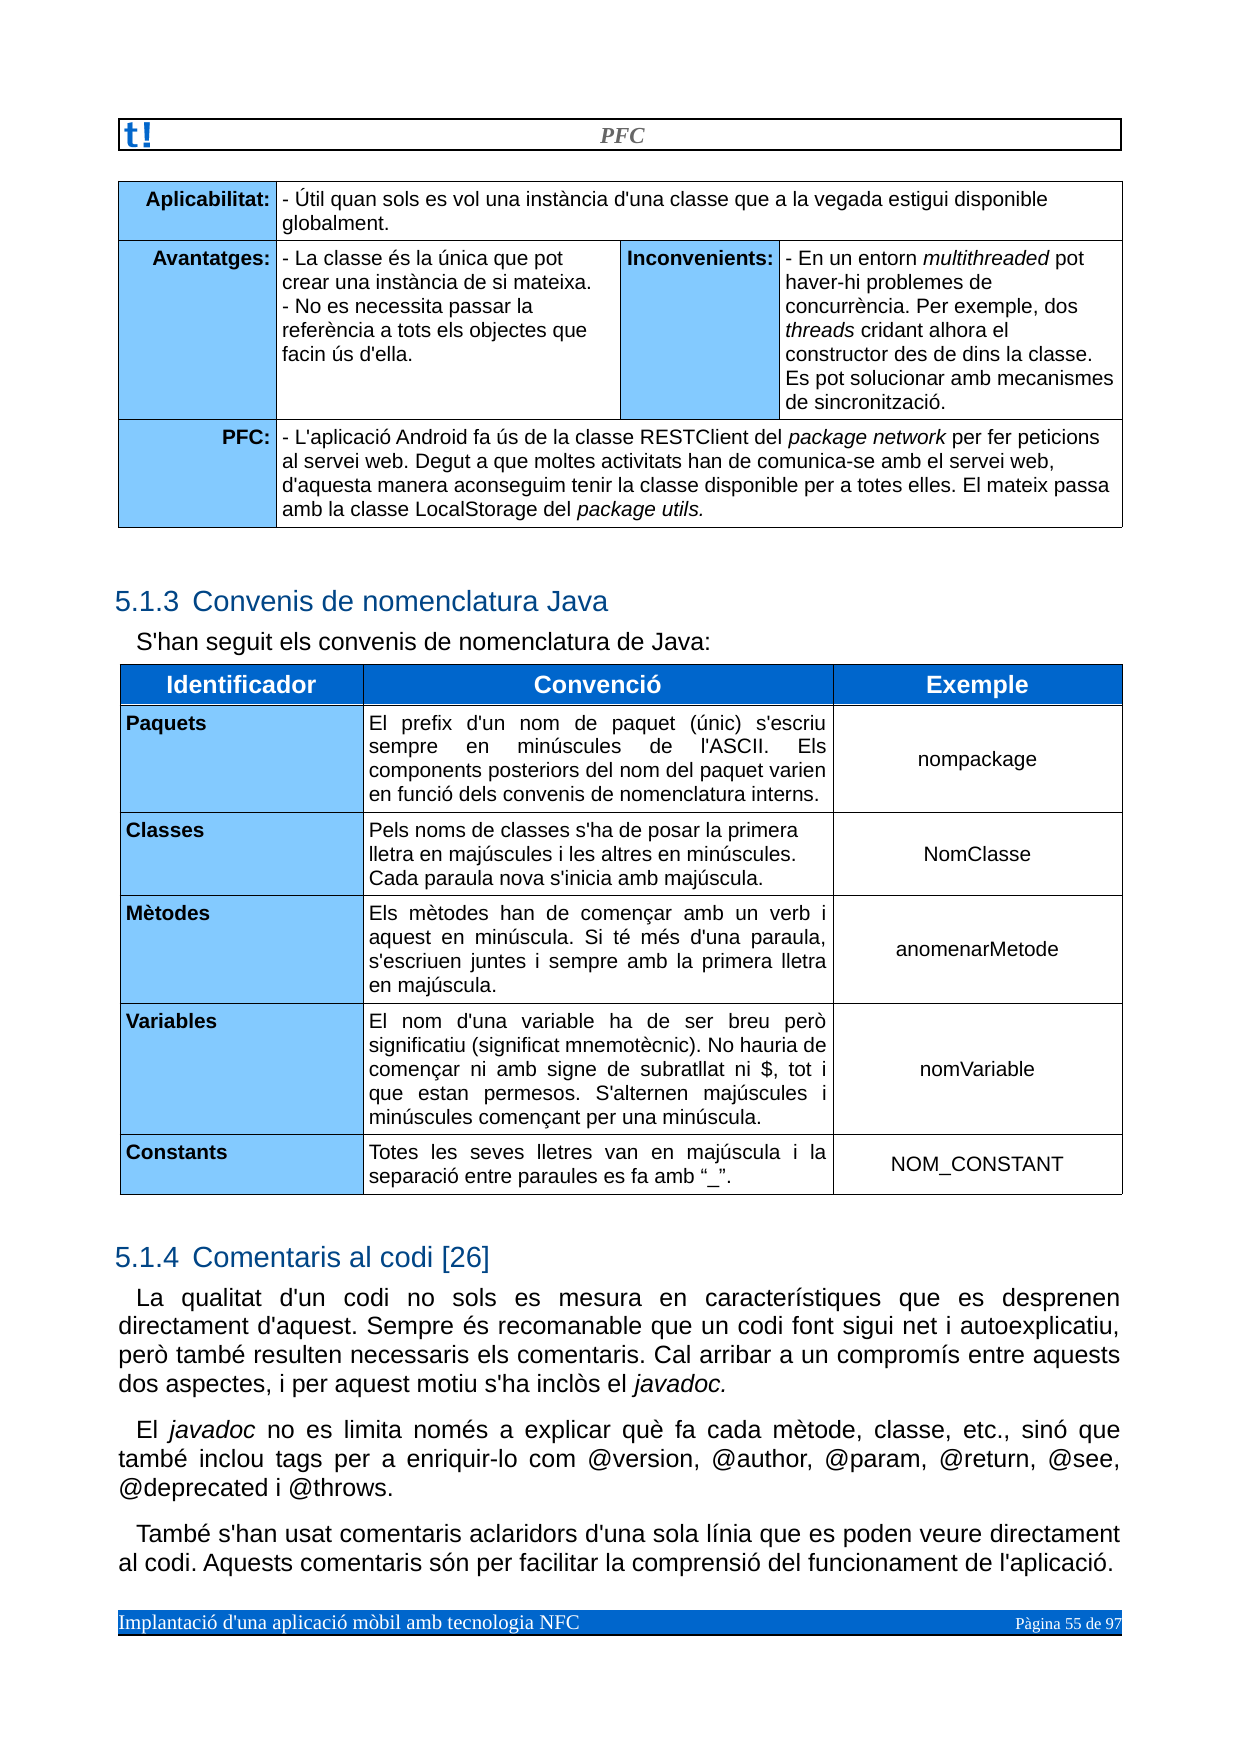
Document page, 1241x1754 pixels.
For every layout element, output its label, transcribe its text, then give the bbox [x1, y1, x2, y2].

table_cell Avantatges: [119, 241, 276, 419]
table_cell Aplicabilitat: [119, 182, 276, 240]
table_cell NomClasse [834, 813, 1122, 895]
subtitle Comentaris al codi [26] [106, 1240, 1122, 1274]
table_header Identificador [121, 665, 363, 704]
table_cell PFC: [119, 420, 276, 527]
table_cell Constants [121, 1135, 363, 1194]
table_cell El prefix d'un nom de paquet (únic) s'escriu sempre en minúscules de l'ASCII. Els components posteriors del nom del paquet varien en funció dels convenis de nomenclatura interns. [364, 706, 833, 812]
table_header Convenció [364, 665, 833, 704]
table_cell El nom d'una variable ha de ser breu però significatiu (significat mnemotècnic). No hauria de començar ni amb signe de subratllat ni $, tot i que estan permesos. S'alternen majúscules i minúscules començant per una minúscula. [364, 1004, 833, 1134]
text També s'han usat comentaris aclaridors d'una sola línia que es poden veure directament al codi. Aquests comentaris són per facilitar la comprensió del funcionament de l'aplicació. [118, 1519, 1122, 1577]
table_cell Paquets [121, 706, 363, 812]
table_cell Els mètodes han de començar amb un verb i aquest en minúscula. Si té més d'una paraula, s'escriuen juntes i sempre amb la primera lletra en majúscula. [364, 896, 833, 1003]
table_cell anomenarMetode [834, 896, 1122, 1003]
table_cell - Útil quan sols es vol una instància d'una classe que a la vegada estigui disponible globalment. [277, 182, 1122, 240]
table_cell nompackage [834, 706, 1122, 812]
table_cell Classes [121, 813, 363, 895]
picture [123, 121, 151, 148]
table_cell Mètodes [121, 896, 363, 1003]
table_cell - L'aplicació Android fa ús de la classe RESTClient del package network per fer peticions al servei web. Degut a que moltes activitats han de comunica-se amb el servei web, d'aquesta manera aconseguim tenir la classe disponible per a totes elles. El mateix passa amb la classe LocalStorage del package utils. [277, 420, 1122, 527]
text S'han seguit els convenis de nomenclatura de Java: [118, 627, 1122, 655]
table_cell Inconvenients: [621, 241, 779, 419]
table_cell Totes les seves lletres van en majúscula i la separació entre paraules es fa amb “_”. [364, 1135, 833, 1194]
text La qualitat d'un codi no sols es mesura en característiques que es desprenen directament d'aquest. Sempre és recomanable que un codi font sigui net i autoexplicatiu, però també resulten necessaris els comentaris. Cal arribar a un compromís entre aquests dos aspectes, i per aquest motiu s'ha inclòs el javadoc. [118, 1283, 1122, 1398]
table_cell - En un entorn multithreaded pot haver-hi problemes de concurrència. Per exemple, dos threads cridant alhora el constructor des de dins la classe. Es pot solucionar amb mecanismes de sincronització. [780, 241, 1122, 419]
subtitle Convenis de nomenclatura Java [106, 584, 1122, 618]
table_cell - La classe és la única que pot crear una instància de si mateixa. - No es necessita passar la referència a tots els objectes que facin ús d'ella. [277, 241, 620, 419]
text El javadoc no es limita només a explicar què fa cada mètode, classe, etc., sinó que també inclou tags per a enriquir-lo com @version, @author, @param, @return, @see, @deprecated i @throws. [118, 1415, 1122, 1502]
table_cell nomVariable [834, 1004, 1122, 1134]
table_header Exemple [834, 665, 1122, 704]
table_cell NOM_CONSTANT [834, 1135, 1122, 1194]
table_cell Pels noms de classes s'ha de posar la primera lletra en majúscules i les altres en minúscules. Cada paraula nova s'inicia amb majúscula. [364, 813, 833, 895]
table_cell Variables [121, 1004, 363, 1134]
